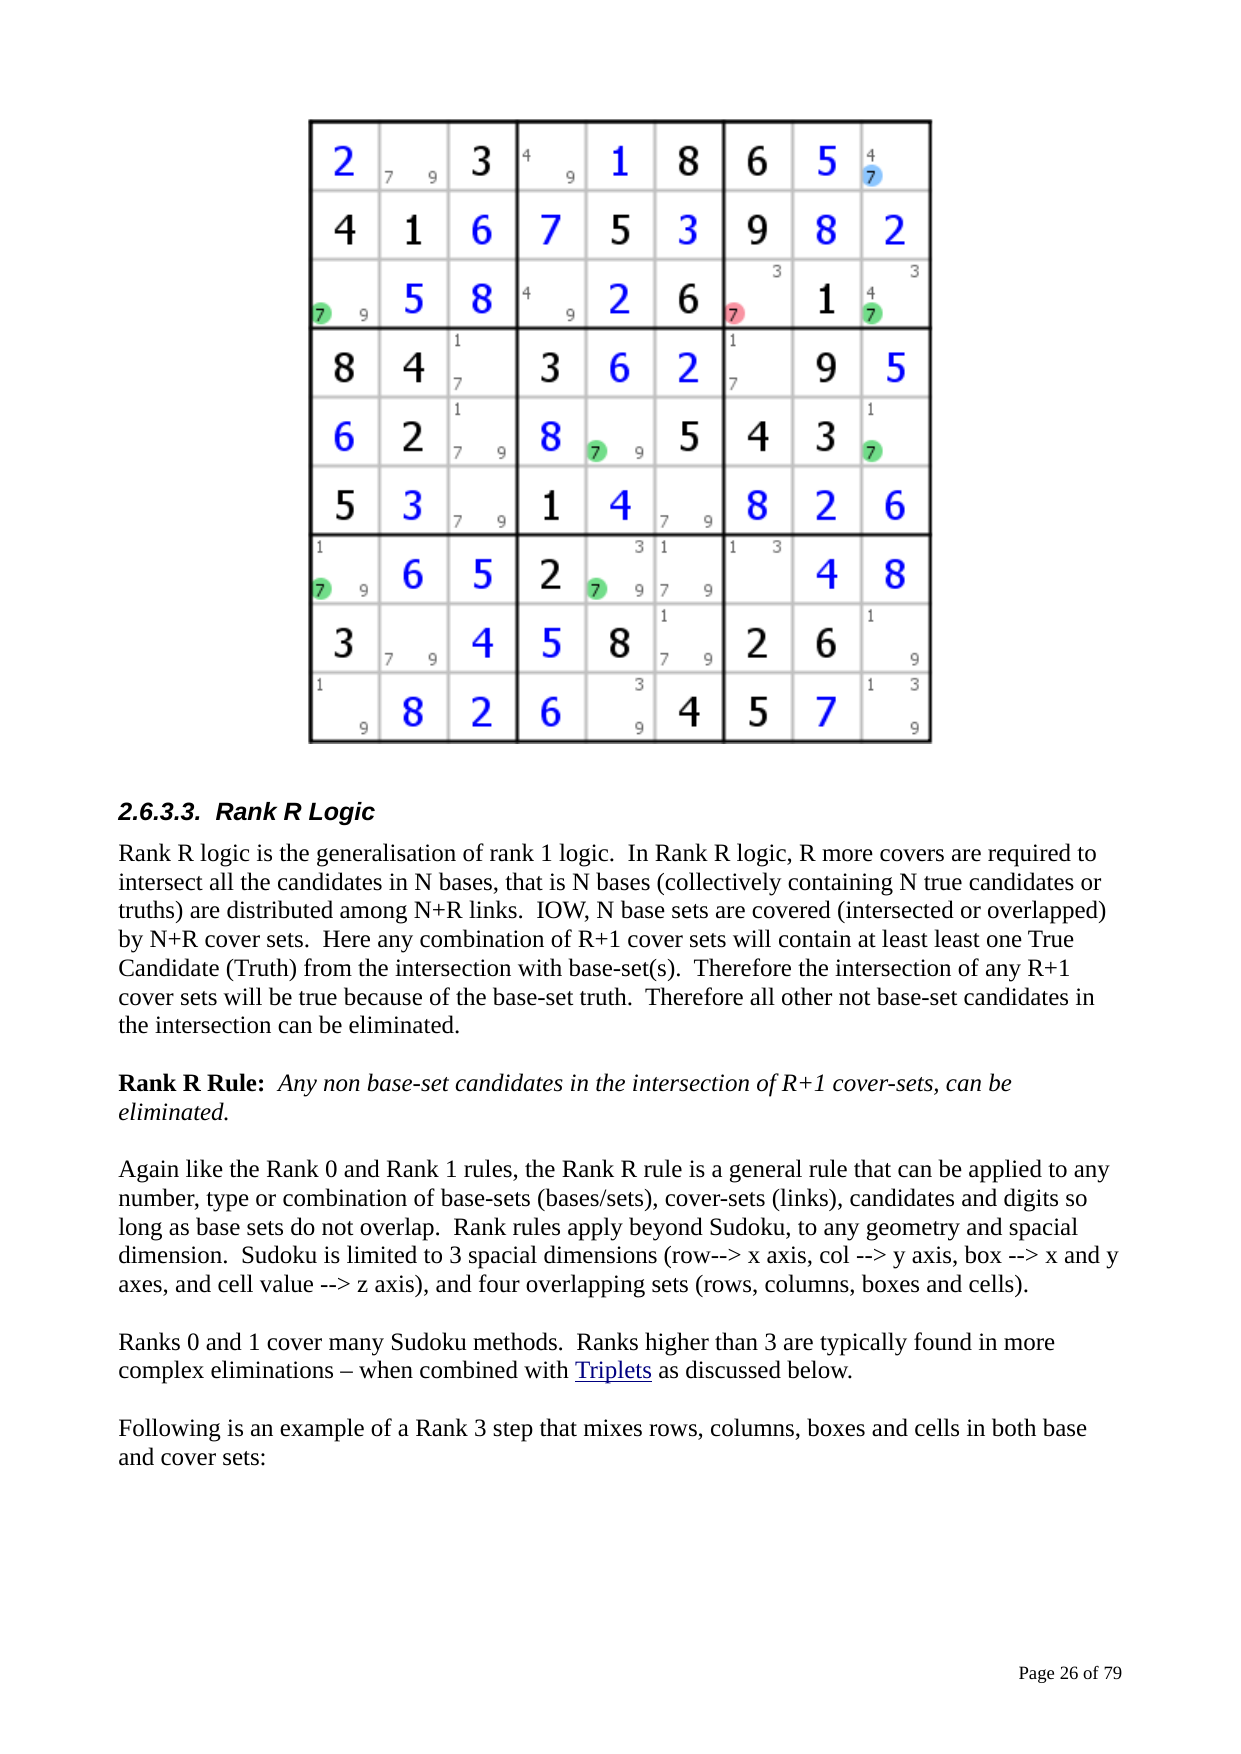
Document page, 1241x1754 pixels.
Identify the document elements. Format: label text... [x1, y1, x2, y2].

text Rank R logic is the generalisation of rank 1 logic. In Rank R logic, R more covers are required to intersect all the candidates in N bases, that is N bases (collectively containing N true candidates or truths) are distributed among N+R links. IOW, N base sets are covered (intersected or overlapped) by N+R cover sets. Here any combination of R+1 cover sets will contain at least least one True Candidate (Truth) from the intersection with base-set(s). Therefore the intersection of any R+1 cover sets will be true because of the base-set truth. Therefore all other not base-set candidates in the intersection can be eliminated. [118, 838, 1122, 1039]
text Ranks 0 and 1 cover many Sudoku methods. Ranks higher than 3 are typically found in more complex eliminations – when combined with Triplets as discussed below. [118, 1327, 1122, 1384]
text Following is an example of a Rank 3 step that mixes rows, columns, boxes and cells in both base and cover sets: [118, 1413, 1122, 1471]
text Rank R Rule: Any non base-set candidates in the intersection of R+1 cover-sets, can be eliminated. [118, 1068, 1122, 1126]
subtitle Rank R Logic [118, 797, 1122, 826]
picture [307, 118, 933, 744]
text Again like the Rank 0 and Rank 1 rules, the Rank R rule is a general rule that can be applied to any number, type or combination of base-sets (bases/sets), cover-sets (links), candidates and digits so long as base sets do not overlap. Rank rules apply beyond Sudoku, to any geometry and spacial dimension. Sudoku is limited to 3 spacial dimensions (row--> x axis, col --> y axis, box --> x and y axes, and cell value --> z axis), and four overlapping sets (rows, columns, boxes and cells). [118, 1154, 1122, 1298]
